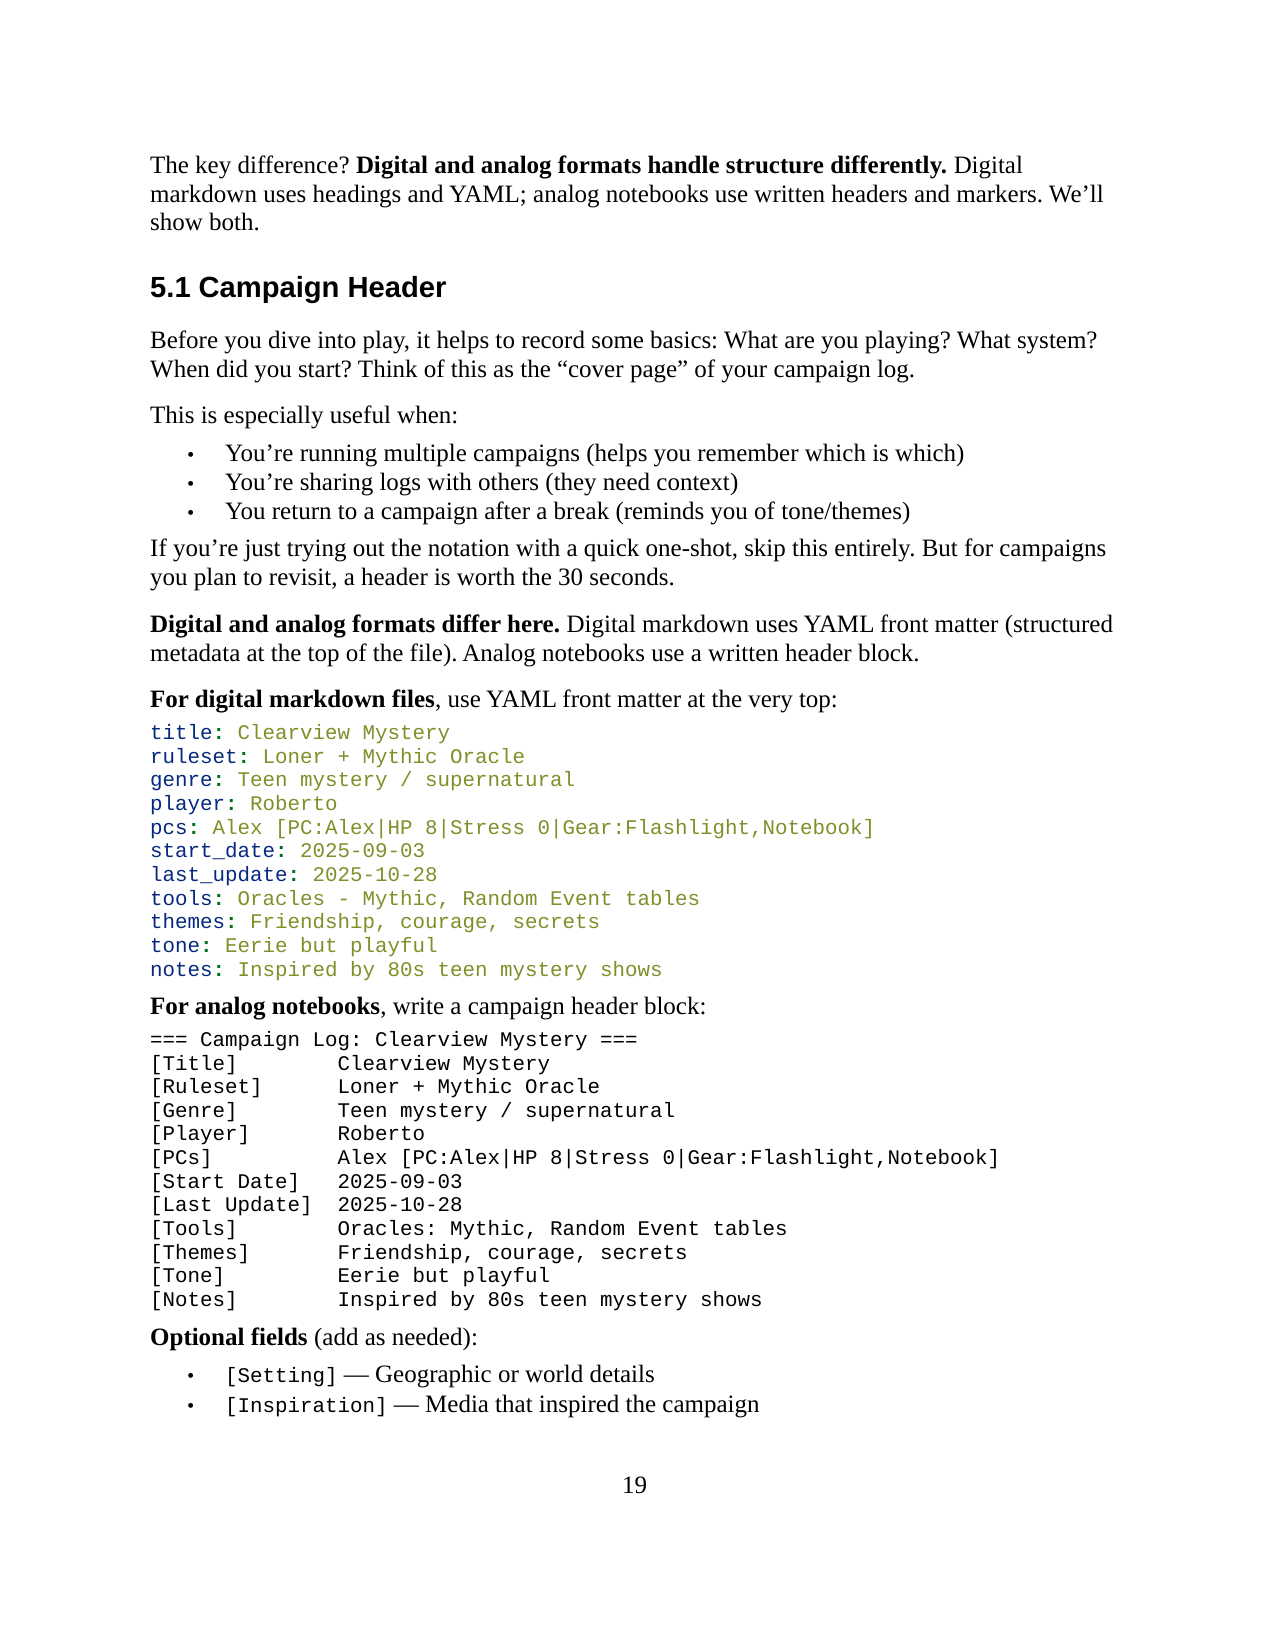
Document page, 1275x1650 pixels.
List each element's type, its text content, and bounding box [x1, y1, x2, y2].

text If you’re just trying out the notation with a quick one-shot, skip this entirely. But for campaigns you plan to revisit, a header is worth the 30 seconds. [150, 533, 1125, 591]
text [Last Update] 2025-10-28 [150, 1194, 1125, 1218]
text last_update: 2025-10-28 [150, 864, 1125, 888]
text tools: Oracles - Mythic, Random Event tables [150, 888, 1125, 911]
text player: Roberto [150, 793, 1125, 817]
text === Campaign Log: Clearview Mystery === [150, 1029, 1125, 1052]
text ruleset: Loner + Mythic Oracle [150, 746, 1125, 769]
text tone: Eerie but playful [150, 935, 1125, 958]
list You return to a campaign after a break (reminds you of tone/themes) [187, 496, 1125, 524]
list [Setting] — Geographic or world details [187, 1359, 1125, 1389]
text start_date: 2025-09-03 [150, 840, 1125, 864]
text genre: Teen mystery / supernatural [150, 769, 1125, 793]
list You’re sharing logs with others (they need context) [187, 467, 1125, 496]
text [Themes] Friendship, courage, secrets [150, 1242, 1125, 1265]
text Optional fields (add as needed): [150, 1322, 1125, 1350]
subtitle 5.1 Campaign Header [150, 270, 1125, 304]
text [Tools] Oracles: Mythic, Random Event tables [150, 1218, 1125, 1242]
text Before you dive into play, it helps to record some basics: What are you playing? What system? When did you start? Think of this as the “cover page” of your campaign log. [150, 325, 1125, 383]
text [Genre] Teen mystery / supernatural [150, 1100, 1125, 1123]
text [Ruleset] Loner + Mythic Oracle [150, 1076, 1125, 1100]
text [Tone] Eerie but playful [150, 1265, 1125, 1289]
text [Notes] Inspired by 80s teen mystery shows [150, 1289, 1125, 1313]
text [Title] Clearview Mystery [150, 1052, 1125, 1076]
text The key difference? Digital and analog formats handle structure differently. Digital markdown uses headings and YAML; analog notebooks use written headers and markers. We’ll show both. [150, 150, 1125, 236]
text title: Clearview Mystery [150, 722, 1125, 746]
text Digital and analog formats differ here. Digital markdown uses YAML front matter (structured metadata at the top of the file). Analog notebooks use a written header block. [150, 609, 1125, 666]
text themes: Friendship, courage, secrets [150, 911, 1125, 935]
text pcs: Alex [PC:Alex|HP 8|Stress 0|Gear:Flashlight,Notebook] [150, 817, 1125, 840]
text [Start Date] 2025-09-03 [150, 1171, 1125, 1194]
text This is especially useful when: [150, 401, 1125, 429]
text [Player] Roberto [150, 1123, 1125, 1147]
text For analog notebooks, write a campaign header block: [150, 991, 1125, 1020]
text For digital markdown files, use YAML front matter at the very top: [150, 684, 1125, 713]
list [Inspiration] — Media that inspired the campaign [187, 1389, 1125, 1418]
text [PCs] Alex [PC:Alex|HP 8|Stress 0|Gear:Flashlight,Notebook] [150, 1147, 1125, 1171]
list You’re running multiple campaigns (helps you remember which is which) [187, 438, 1125, 467]
text notes: Inspired by 80s teen mystery shows [150, 958, 1125, 982]
